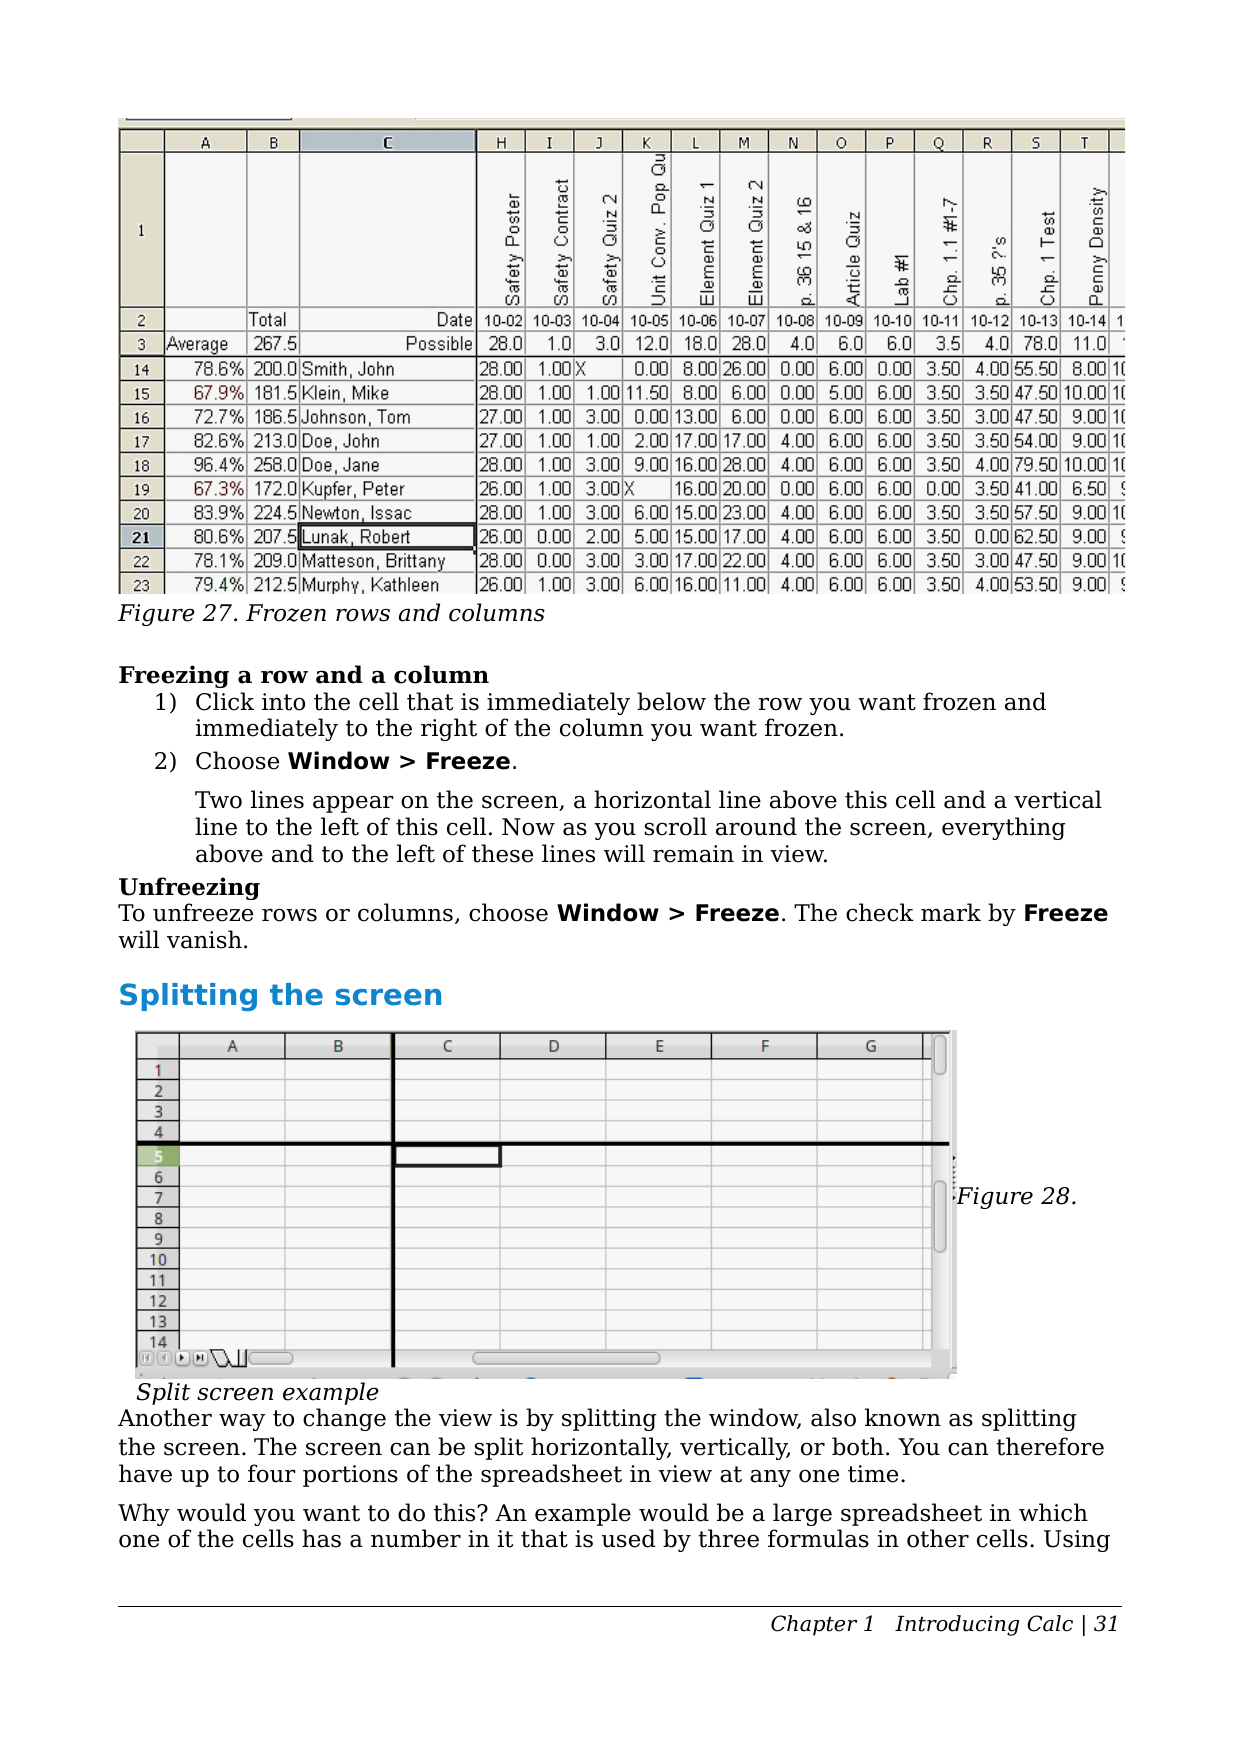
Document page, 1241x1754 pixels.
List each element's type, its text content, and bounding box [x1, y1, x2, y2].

text Unfreezing [118, 874, 1122, 901]
picture [118, 118, 1126, 594]
text Figure 27. Frozen rows and columns [118, 600, 1125, 627]
text Why would you want to do this? An example would be a large spreadsheet in which one of the cells has a number in it that is used by three formulas in other cells. Using [118, 1500, 1122, 1553]
text Another way to change the view is by splitting the window, also known as splitting the screen. The screen can be split horizontally, vertically, or both. You can therefore have up to four portions of the spreadsheet in view at any one time. [118, 1379, 1122, 1487]
picture [135, 1030, 957, 1379]
text Figure 28. Split screen example [136, 1379, 1087, 1405]
text To unfreeze rows or columns, choose Window > Freeze. The check mark by Freeze will vanish. [118, 901, 1122, 954]
list Two lines appear on the screen, a horizontal line above this cell and a vertical line to the left of this cell. Now as you scroll around the screen, everything above and to the left of these lines will remain in view. [195, 788, 1122, 868]
text Freezing a row and a column [118, 662, 1122, 689]
subtitle Splitting the screen [118, 978, 1122, 1012]
list Choose Window > Freeze. [177, 748, 1122, 775]
list Click into the cell that is immediately below the row you want frozen and immediately to the right of the column you want frozen. [177, 689, 1122, 742]
